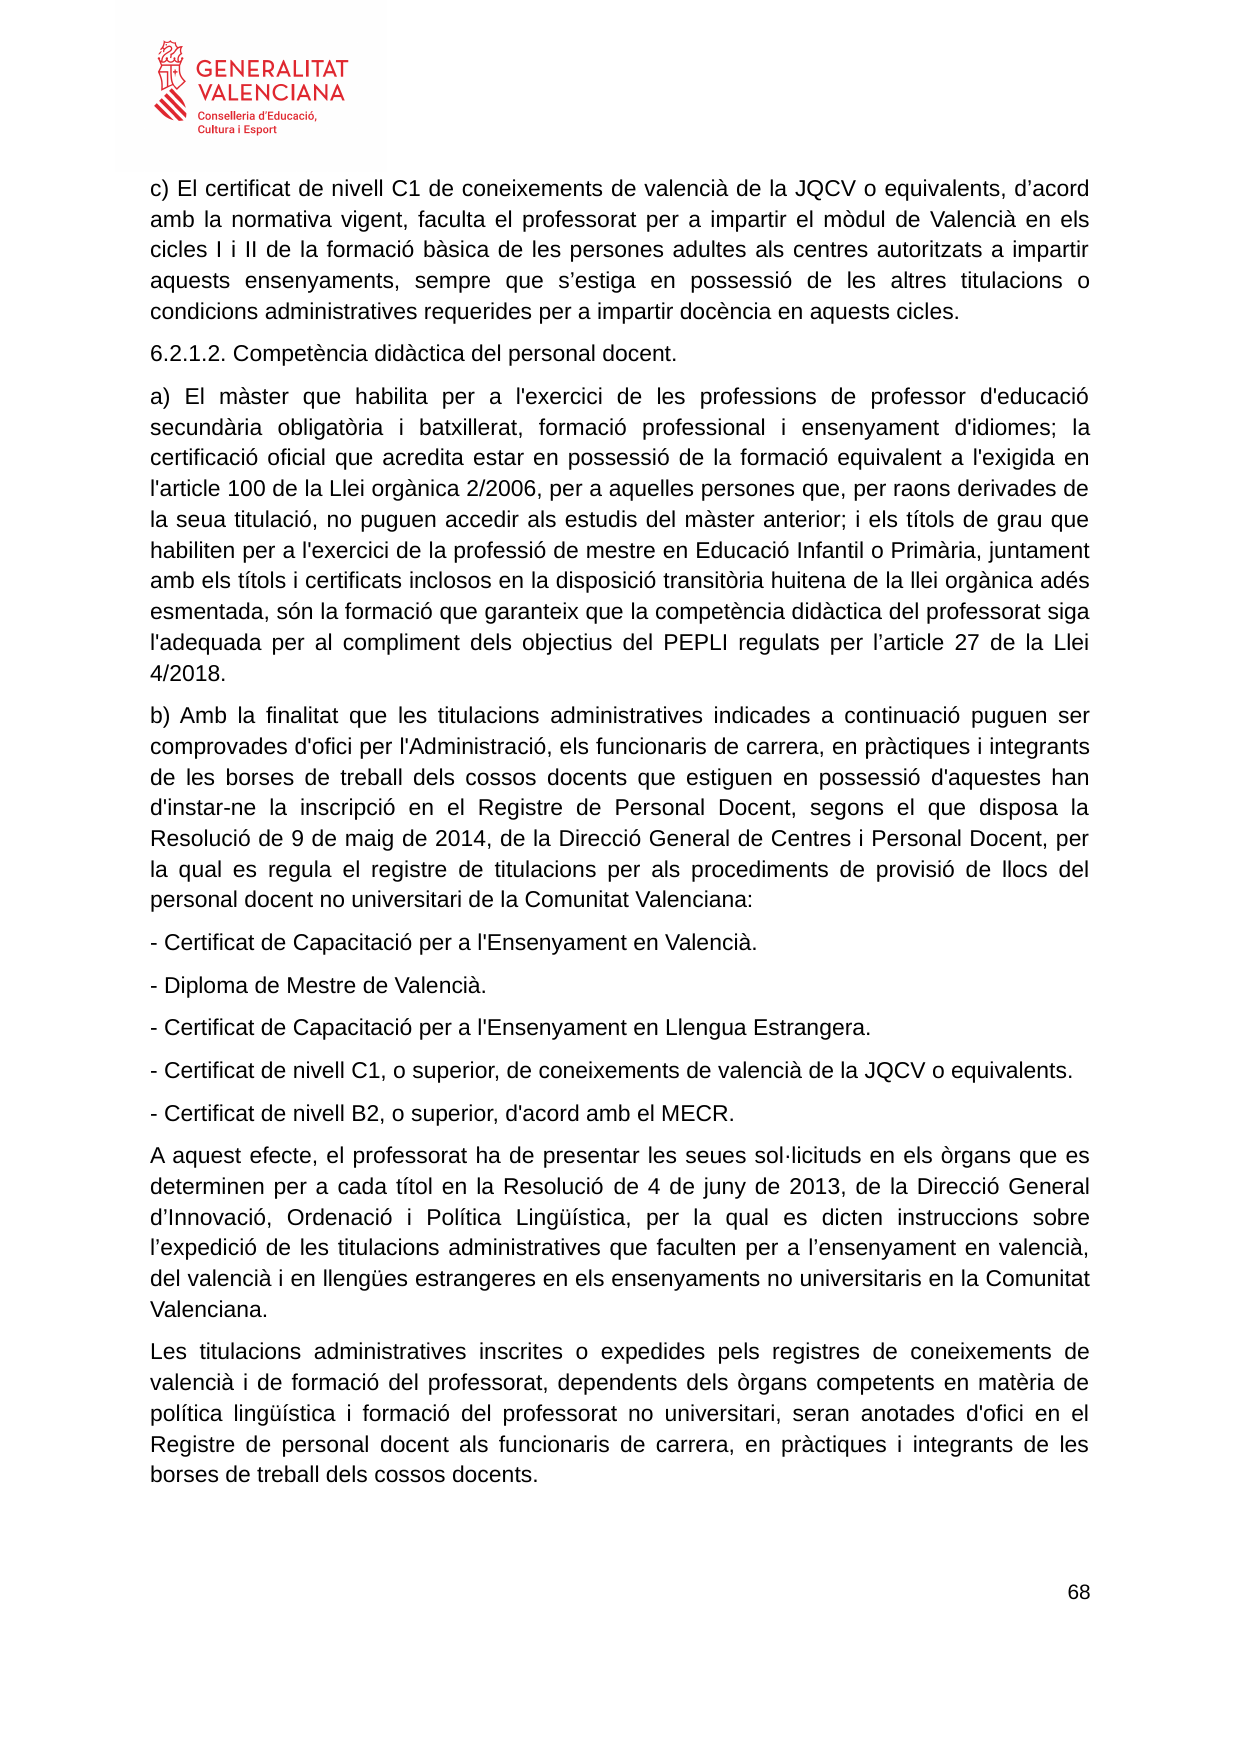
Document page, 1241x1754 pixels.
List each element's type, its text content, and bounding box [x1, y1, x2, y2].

text - Certificat de nivell B2, o superior, d'acord amb el MECR. [150, 1100, 1091, 1126]
text - Certificat de Capacitació per a l'Ensenyament en Valencià. [150, 930, 1091, 955]
text 6.2.1.2. Competència didàctica del personal docent. [150, 341, 1091, 367]
text - Diploma de Mestre de Valencià. [150, 972, 1091, 998]
picture [114, 0, 388, 172]
text Les titulacions administratives inscrites o expedides pels registres de coneixements de valencià i de formació del professorat, dependents dels òrgans competents en matèria de política lingüística i formació del professorat no universitari, seran anotades d'ofici en el Registre de personal docent als funcionaris de carrera, en pràctiques i integrants de les borses de treball dels cossos docents. [150, 1339, 1091, 1488]
text b) Amb la finalitat que les titulacions administratives indicades a continuació puguen ser comprovades d'ofici per l'Administració, els funcionaris de carrera, en pràctiques i integrants de les borses de treball dels cossos docents que estiguen en possessió d'aquestes han d'instar-ne la inscripció en el Registre de Personal Docent, segons el que disposa la Resolució de 9 de maig de 2014, de la Direcció General de Centres i Personal Docent, per la qual es regula el registre de titulacions per als procediments de provisió de llocs del personal docent no universitari de la Comunitat Valenciana: [150, 703, 1091, 913]
text - Certificat de nivell C1, o superior, de coneixements de valencià de la JQCV o equivalents. [150, 1058, 1091, 1083]
text c) El certificat de nivell C1 de coneixements de valencià de la JQCV o equivalents, d’acord amb la normativa vigent, faculta el professorat per a impartir el mòdul de Valencià en els cicles I i II de la formació bàsica de les persones adultes als centres autoritzats a impartir aquests ensenyaments, sempre que s’estiga en possessió de les altres titulacions o condicions administratives requerides per a impartir docència en aquests cicles. [150, 176, 1091, 324]
text A aquest efecte, el professorat ha de presentar les seues sol·licituds en els òrgans que es determinen per a cada títol en la Resolució de 4 de juny de 2013, de la Direcció General d’Innovació, Ordenació i Política Lingüística, per la qual es dicten instruccions sobre l’expedició de les titulacions administratives que faculten per a l’ensenyament en valencià, del valencià i en llengües estrangeres en els ensenyaments no universitaris en la Comunitat Valenciana. [150, 1143, 1091, 1322]
text a) El màster que habilita per a l'exercici de les professions de professor d'educació secundària obligatòria i batxillerat, formació professional i ensenyament d'idiomes; la certificació oficial que acredita estar en possessió de la formació equivalent a l'exigida en l'article 100 de la Llei orgànica 2/2006, per a aquelles persones que, per raons derivades de la seua titulació, no puguen accedir als estudis del màster anterior; i els títols de grau que habiliten per a l'exercici de la professió de mestre en Educació Infantil o Primària, juntament amb els títols i certificats inclosos en la disposició transitòria huitena de la llei orgànica adés esmentada, són la formació que garanteix que la competència didàctica del professorat siga l'adequada per al compliment dels objectius del PEPLI regulats per l’article 27 de la Llei 4/2018. [150, 384, 1091, 686]
text - Certificat de Capacitació per a l'Ensenyament en Llengua Estrangera. [150, 1015, 1091, 1041]
